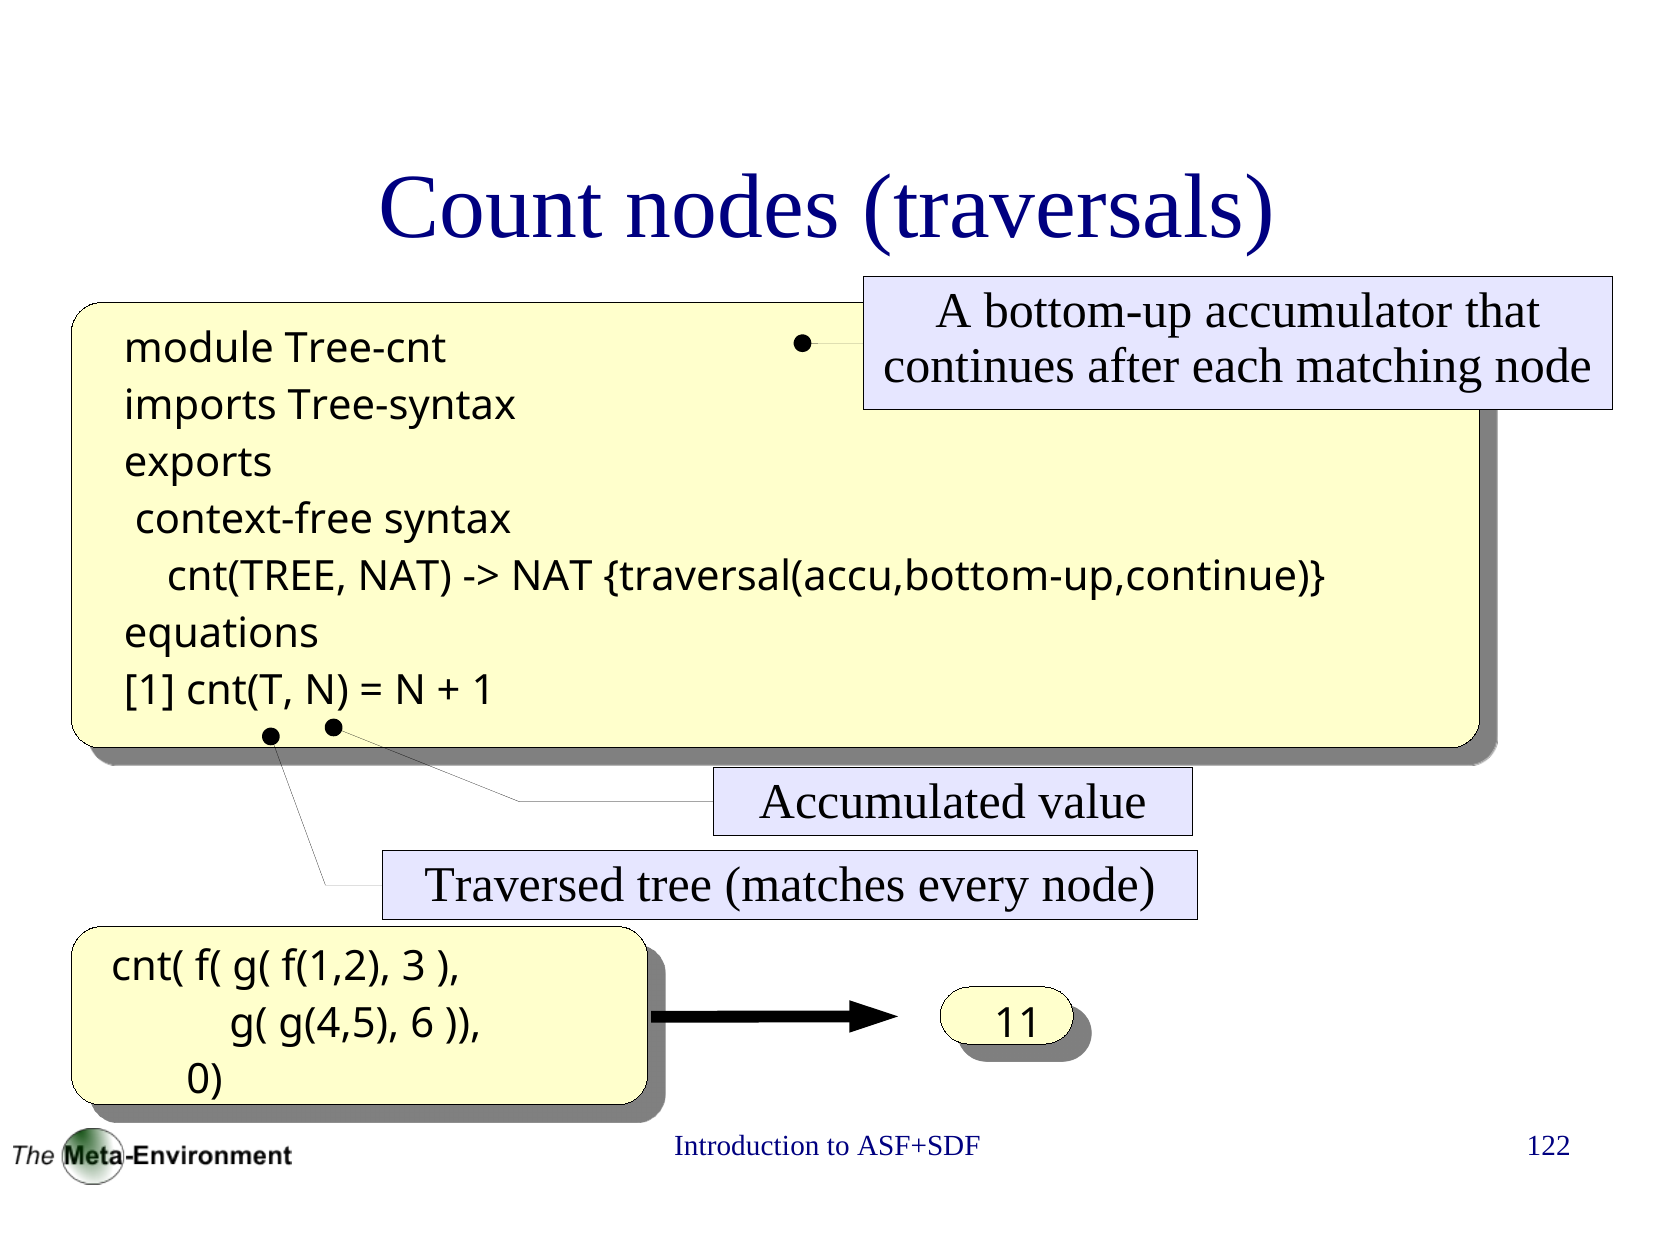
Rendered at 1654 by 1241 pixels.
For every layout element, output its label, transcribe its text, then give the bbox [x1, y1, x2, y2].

text_box A bottom-up accumulator that continues after each matching node [863, 276, 1613, 410]
text_box cnt( f( g( f(1,2), 3 ), g( g(4,5), 6 )), 0) [96, 927, 562, 1122]
text_box Accumulated value [713, 767, 1193, 836]
text_box module Tree-cnt imports Tree-syntax exports context-free syntax cnt(TREE, NAT) -> NAT {traversal(accu,bottom-up,continue)} equations [1] cnt(T, N) = N + 1 [109, 310, 1546, 801]
text_box [71, 926, 648, 1105]
text_box [1069, 1000, 1074, 1031]
text_box [71, 302, 121, 748]
text_box [940, 986, 979, 1045]
title Count nodes (traversals) [121, 102, 1534, 310]
text_box Traversed tree (matches every node) [382, 850, 1198, 920]
text_box 11 [979, 985, 1069, 1061]
picture [13, 1128, 292, 1185]
